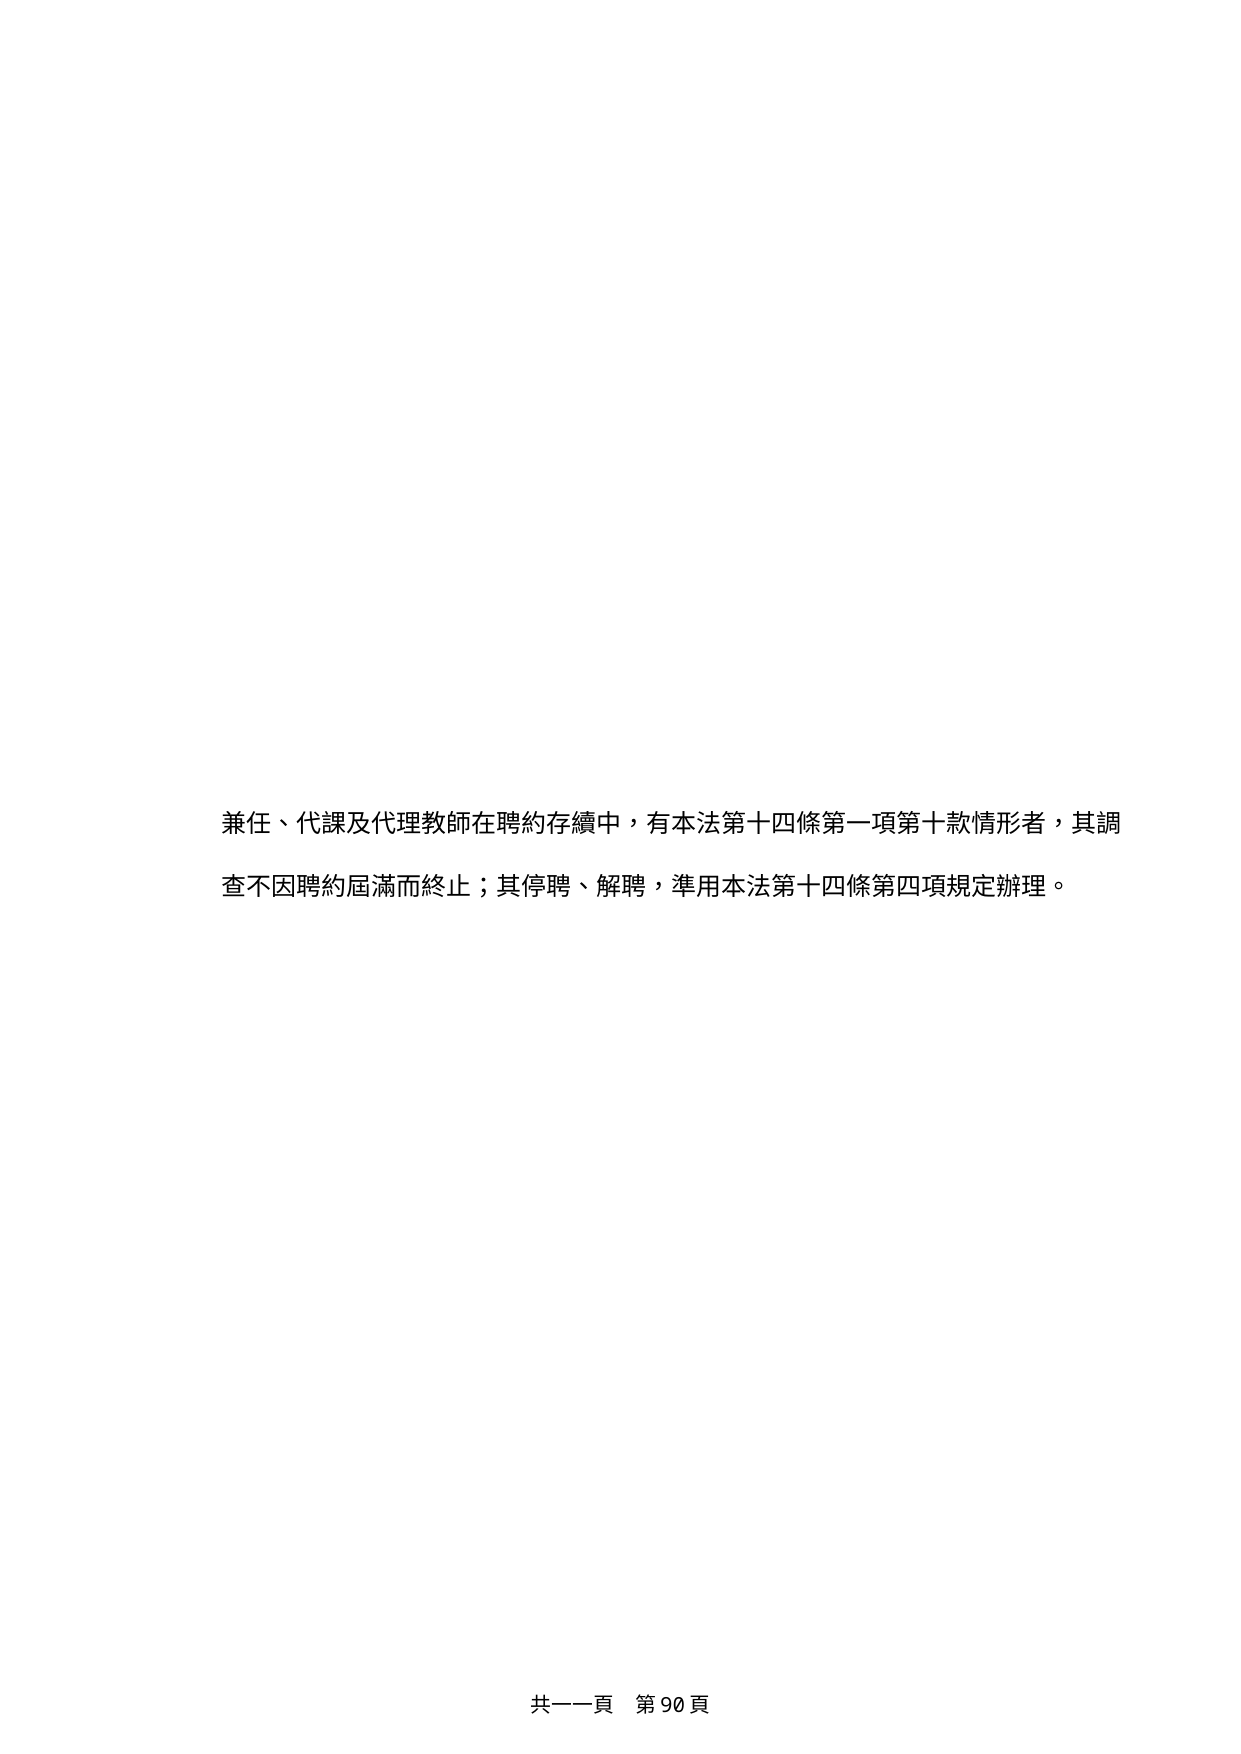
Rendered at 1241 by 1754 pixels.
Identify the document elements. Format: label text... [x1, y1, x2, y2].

text 兼任、代課及代理教師在聘約存續中，有本法第十四條第一項第十款情形者，其調查不因聘約屆滿而終止；其停聘、解聘，準用本法第十四條第四項規定辦理。 [221, 780, 1122, 905]
